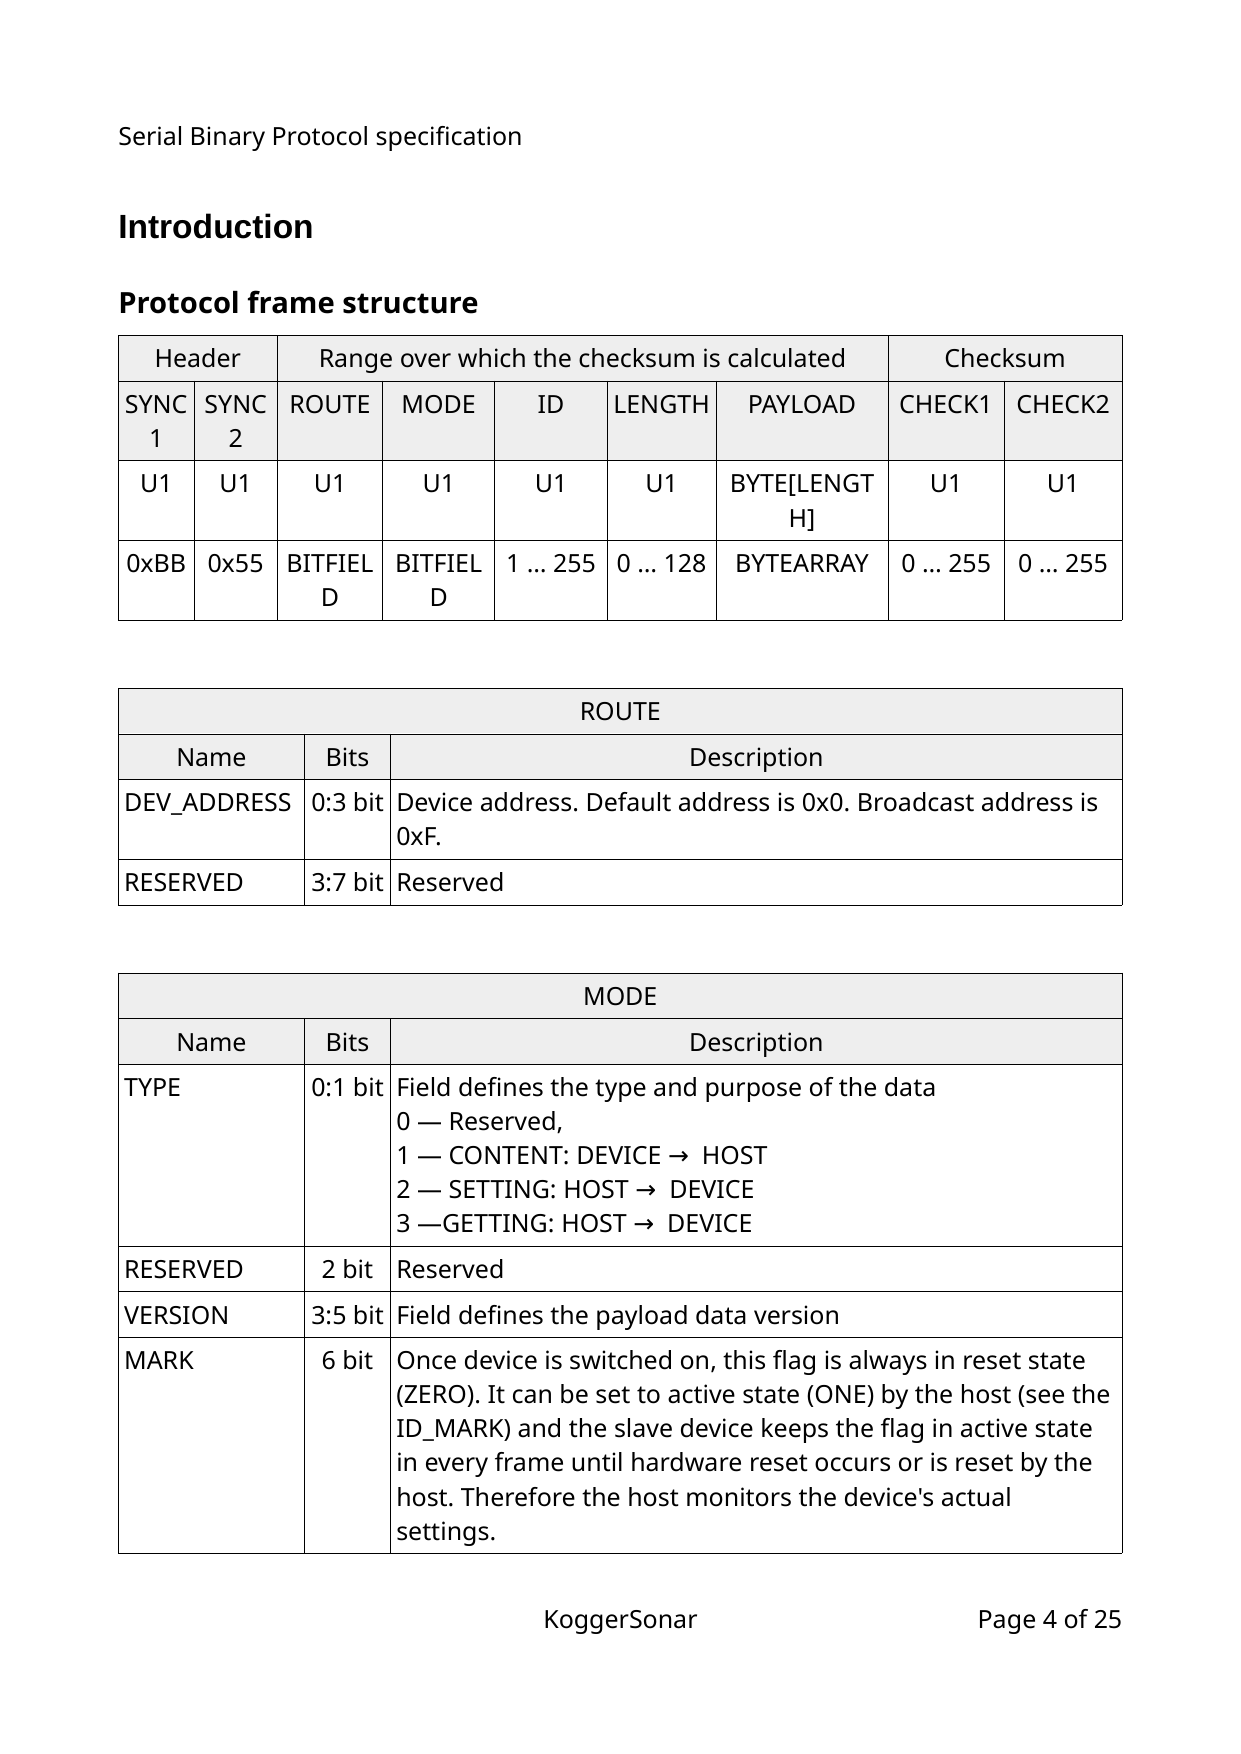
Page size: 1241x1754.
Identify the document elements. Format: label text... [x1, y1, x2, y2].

table_cell 3:5 bit [305, 1292, 390, 1337]
table_cell 0 … 255 [1005, 541, 1122, 620]
table_cell BITFIELD [278, 541, 382, 620]
table_cell 0x55 [195, 541, 277, 620]
table_cell Field defines the type and purpose of the data 0 — Reserved, 1 — CONTENT: DEVICE → HOST 2 — SETTING: HOST → DEVICE 3 —GETTING: HOST → DEVICE [391, 1065, 1122, 1246]
table_cell U1 [889, 461, 1004, 540]
table_cell ID [495, 382, 607, 460]
table_cell CHECK1 [889, 382, 1004, 460]
table_cell RESERVED [119, 860, 304, 904]
table_cell TYPE [119, 1065, 304, 1246]
table_cell PAYLOAD [717, 382, 888, 460]
table_cell U1 [383, 461, 494, 540]
table_cell Bits [305, 1019, 390, 1064]
table_cell BYTE[LENGTH] [717, 461, 888, 540]
table_cell U1 [1005, 461, 1122, 540]
table_cell 6 bit [305, 1338, 390, 1553]
table_cell Device address. Default address is 0x0. Broadcast address is 0xF. [391, 780, 1122, 859]
table_cell Reserved [391, 860, 1122, 904]
table_cell Name [119, 735, 304, 779]
table_cell 0 … 255 [889, 541, 1004, 620]
table_cell Name [119, 1019, 304, 1064]
table_header Range over which the checksum is calculated [278, 336, 888, 381]
table_cell 3:7 bit [305, 860, 390, 904]
table_cell 1 … 255 [495, 541, 607, 620]
table_cell BITFIELD [383, 541, 494, 620]
table_cell LENGTH [608, 382, 716, 460]
table_cell Field defines the payload data version [391, 1292, 1122, 1337]
table_cell 2 bit [305, 1247, 390, 1291]
table_cell CHECK2 [1005, 382, 1122, 460]
table_cell DEV_ADDRESS [119, 780, 304, 859]
table_cell BYTEARRAY [717, 541, 888, 620]
table_cell U1 [495, 461, 607, 540]
table_cell 0 … 128 [608, 541, 716, 620]
table_header Checksum [889, 336, 1122, 381]
table_cell VERSION [119, 1292, 304, 1337]
table_cell Once device is switched on, this flag is always in reset state (ZERO). It can be set to active state (ONE) by the host (see the ID_MARK) and the slave device keeps the flag in active state in every frame until hardware reset occurs or is reset by the host. Therefore the host monitors the device's actual settings. [391, 1338, 1122, 1553]
table_cell 0xBB [119, 541, 194, 620]
subtitle Introduction [118, 207, 1122, 245]
table_cell U1 [608, 461, 716, 540]
table_cell U1 [195, 461, 277, 540]
table_cell ROUTE [278, 382, 382, 460]
table_cell U1 [119, 461, 194, 540]
table_cell Description [391, 1019, 1122, 1064]
table_header ROUTE [119, 689, 1122, 733]
table_cell Reserved [391, 1247, 1122, 1291]
table_cell SYNC2 [195, 382, 277, 460]
table_cell 0:3 bit [305, 780, 390, 859]
table_header MODE [119, 974, 1122, 1018]
table_cell MODE [383, 382, 494, 460]
table_header Header [119, 336, 277, 381]
table_cell U1 [278, 461, 382, 540]
table_cell SYNC1 [119, 382, 194, 460]
table_cell 0:1 bit [305, 1065, 390, 1246]
table_cell RESERVED [119, 1247, 304, 1291]
table_cell Bits [305, 735, 390, 779]
subtitle Protocol frame structure [118, 283, 1122, 322]
table_cell MARK [119, 1338, 304, 1553]
table_cell Description [391, 735, 1122, 779]
